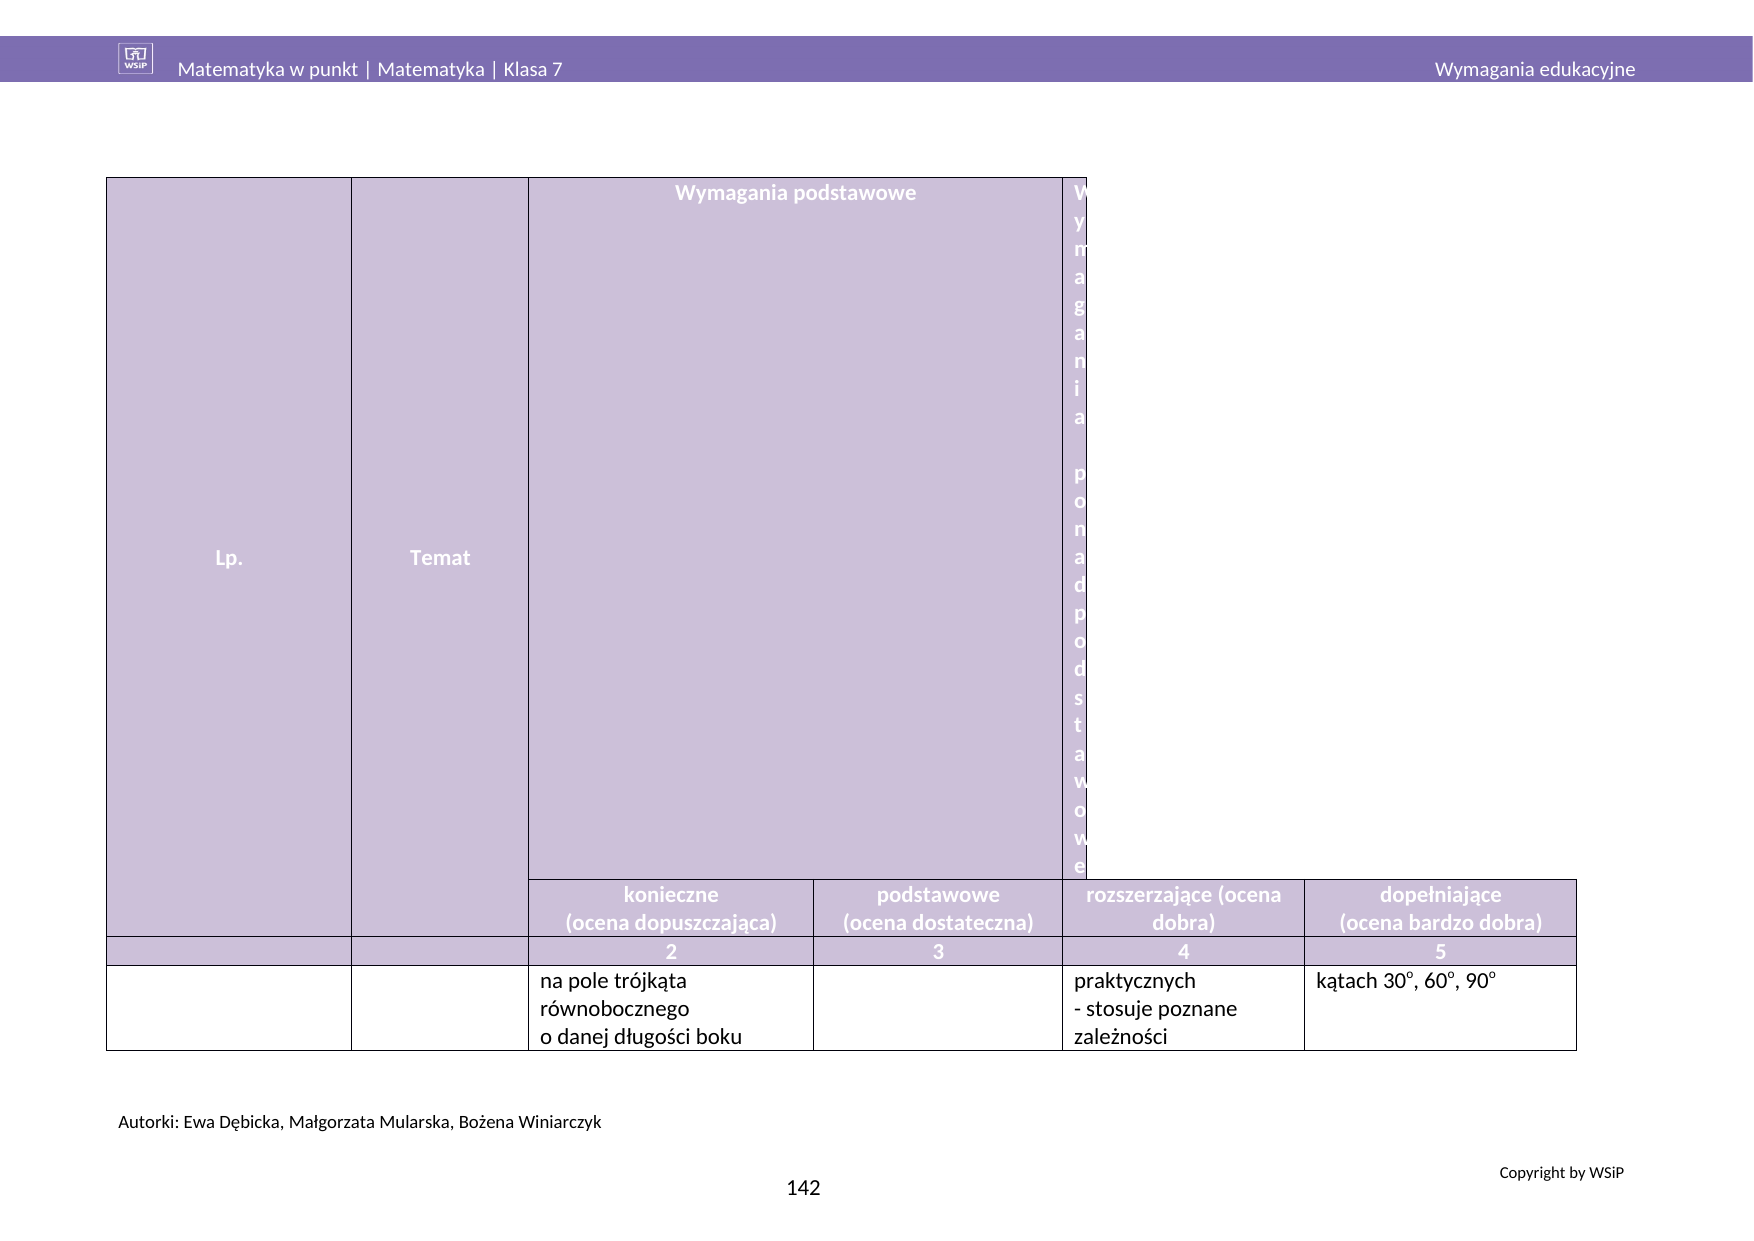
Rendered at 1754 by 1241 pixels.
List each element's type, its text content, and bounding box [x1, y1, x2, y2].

table_header Temat [352, 178, 528, 936]
table_cell 5 [1305, 937, 1576, 965]
table_cell dopełniające (ocena bardzo dobra) [1305, 880, 1576, 936]
picture [0, 36, 1753, 82]
table_cell kątach 30o, 60o, 90o [1305, 966, 1576, 1050]
table_cell [107, 966, 351, 1050]
table_header Wymagania podstawowe [529, 178, 1062, 879]
table_cell na pole trójkąta równobocznego o danej długości boku [529, 966, 813, 1050]
table_cell [107, 937, 351, 965]
table_cell rozszerzające (ocena dobra) [1063, 880, 1304, 936]
table_cell 3 [814, 937, 1062, 965]
table_header Lp. [107, 178, 351, 936]
table_cell [814, 966, 1062, 1050]
table_cell [352, 937, 528, 965]
table_cell konieczne (ocena dopuszczająca) [529, 880, 813, 936]
table_cell 2 [529, 937, 813, 965]
table_cell 4 [1063, 937, 1304, 965]
table_cell podstawowe (ocena dostateczna) [814, 880, 1062, 936]
table_cell [352, 966, 528, 1050]
table_header Wymagania ponadpodstawowe [1063, 178, 1086, 879]
table_cell praktycznych - stosuje poznane zależności [1063, 966, 1304, 1050]
